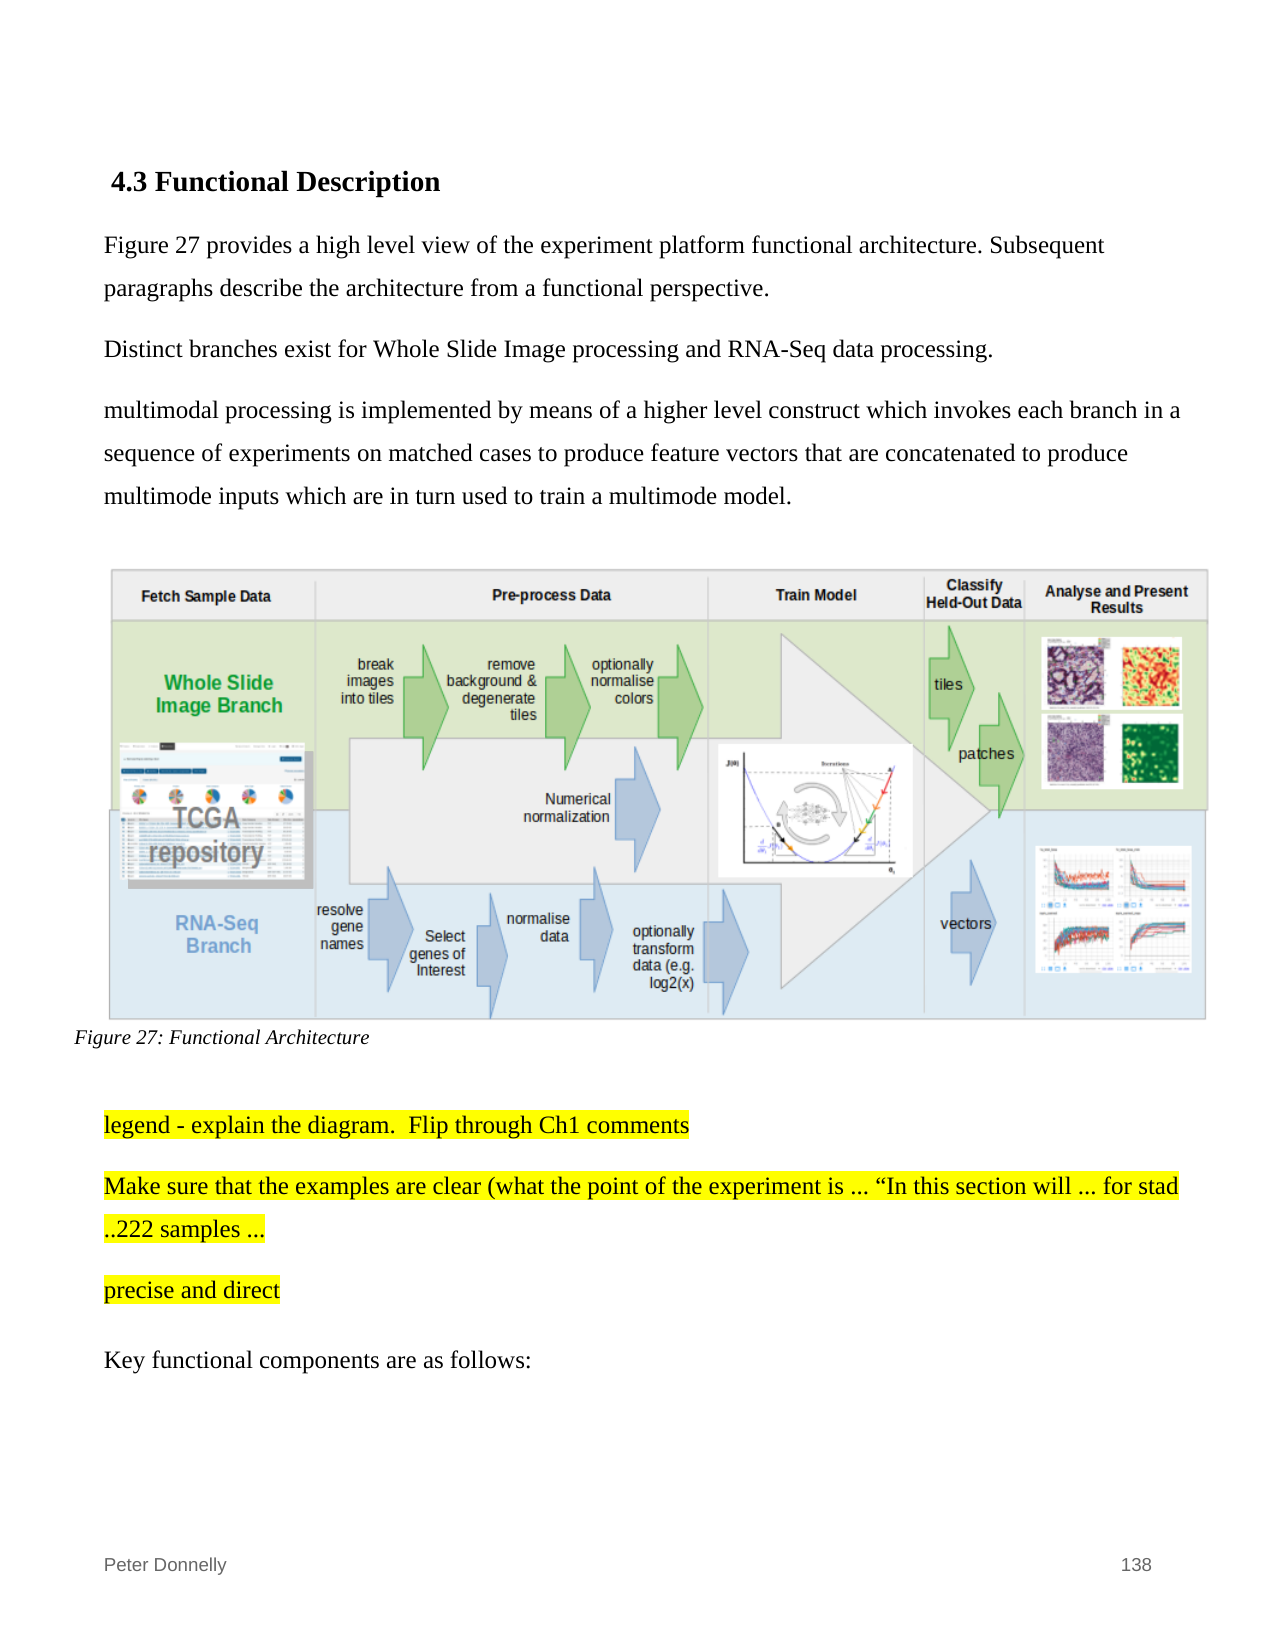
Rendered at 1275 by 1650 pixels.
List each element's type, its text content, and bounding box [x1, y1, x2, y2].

text ­ [103, 542, 1181, 559]
text precise and direct [103, 1275, 1181, 1304]
text ­ [74, 560, 97, 572]
text multimodal processing is implemented by means of a higher level construct which invokes each branch in a sequence of experiments on matched cases to produce feature vectors that are concatenated to produce multimode inputs which are in turn used to train a multimode model. [103, 395, 1181, 510]
picture [97, 559, 1223, 1026]
text ­ [1223, 560, 1246, 572]
text Figure 27 provides a high level view of the experiment platform functional architecture. Subsequent paragraphs describe the architecture from a functional perspective. [103, 230, 1181, 302]
text legend - explain the diagram. Flip through Ch1 comments [103, 1110, 1181, 1139]
subtitle Functional Description [103, 164, 1181, 198]
text Figure 27: Functional Architecture [74, 1026, 1246, 1049]
text Make sure that the examples are clear (what the point of the experiment is ... “In this section will ... for stad ..222 samples ... [103, 1171, 1181, 1243]
text Distinct branches exist for Whole Slide Image processing and RNA-Seq data processing. [103, 334, 1181, 363]
text Key functional components are as follows: [103, 1345, 1181, 1373]
text ­ [103, 1049, 1181, 1078]
